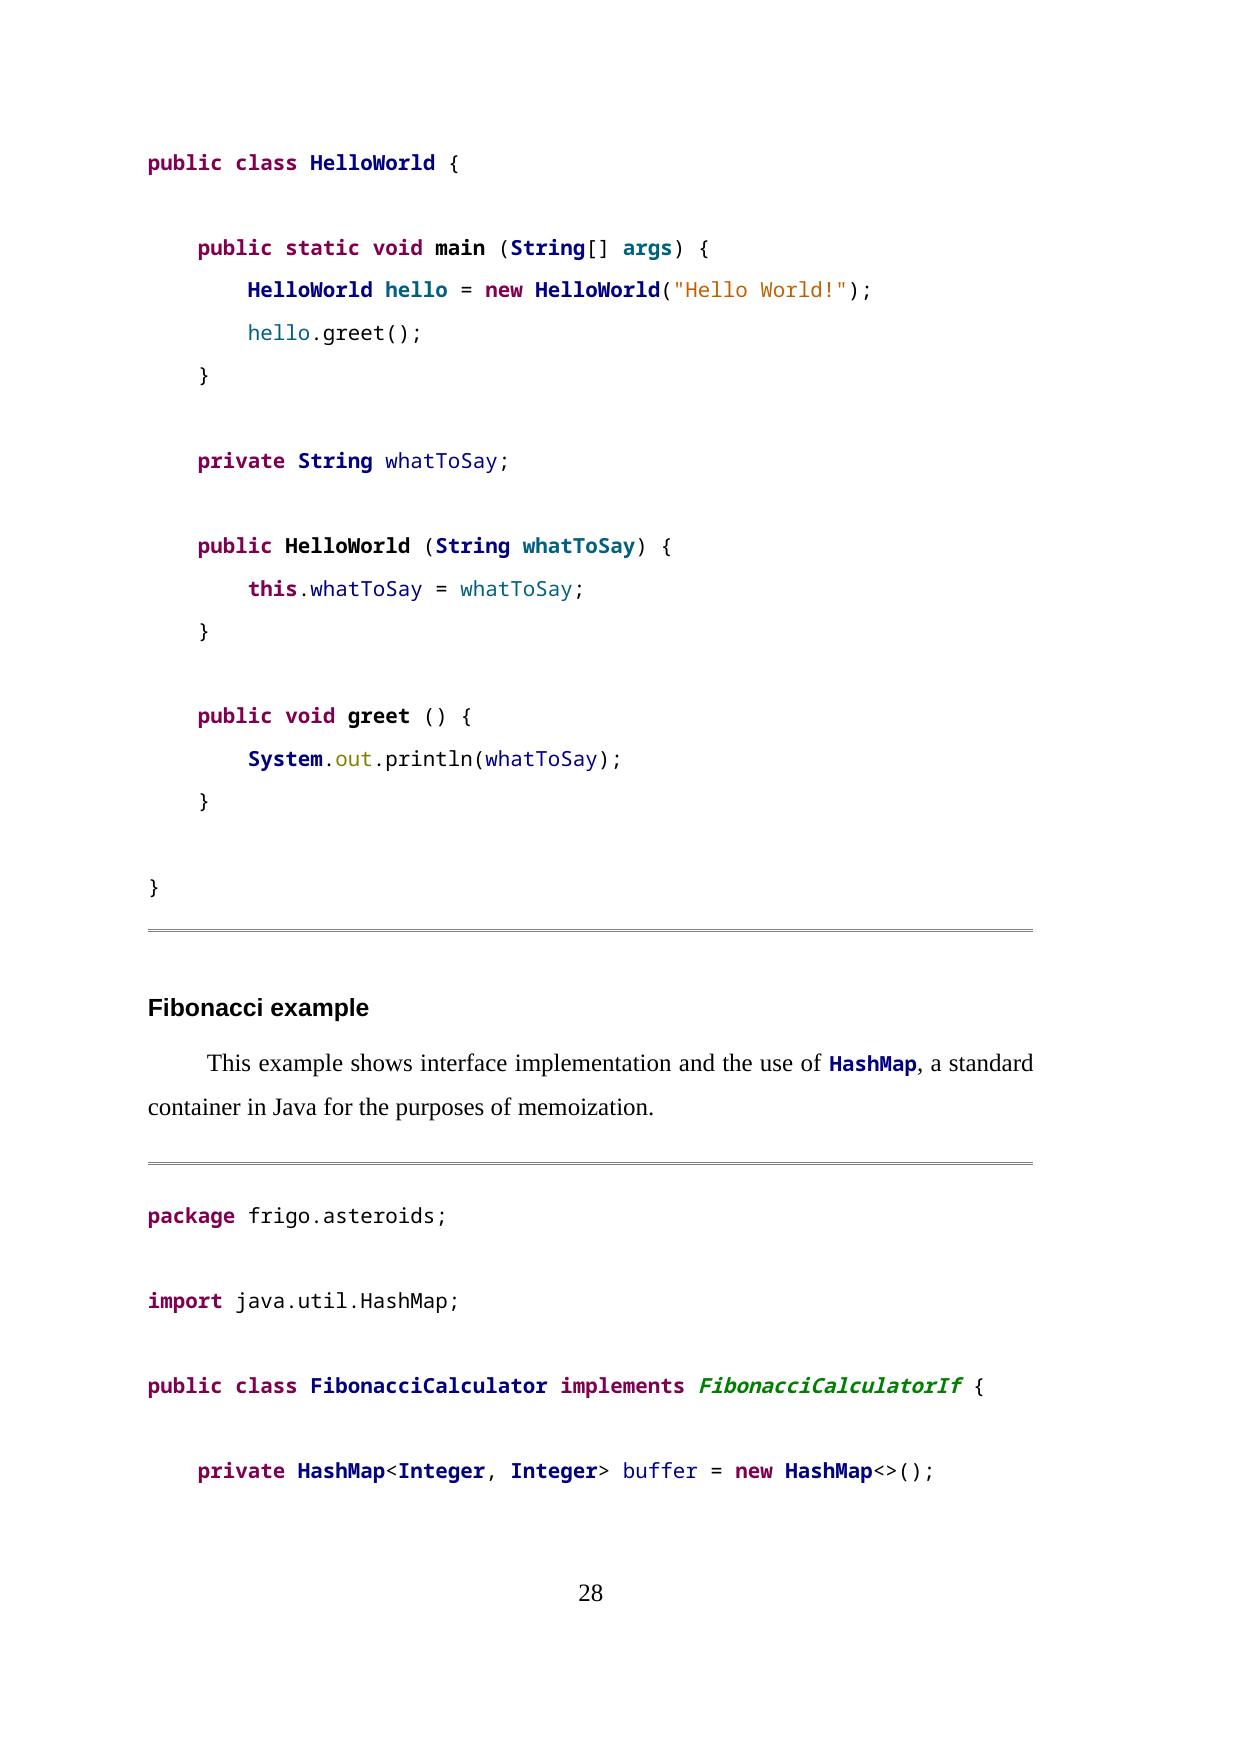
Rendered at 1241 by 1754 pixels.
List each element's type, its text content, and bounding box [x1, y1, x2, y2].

subtitle Fibonacci example [148, 993, 1033, 1021]
text } [148, 616, 1033, 645]
text public class HelloWorld { [148, 148, 1033, 176]
text public void greet () { [148, 701, 1033, 730]
text public HelloWorld (String whatToSay) { [148, 531, 1033, 559]
text } [148, 872, 1033, 900]
text HelloWorld hello = new HelloWorld("Hello World!"); [148, 275, 1033, 304]
text public class FibonacciCalculator implements FibonacciCalculatorIf { [148, 1371, 1033, 1400]
text This example shows interface implementation and the use of HashMap, a standard container in Java for the purposes of memoization. [148, 1048, 1033, 1121]
text private HashMap<Integer, Integer> buffer = new HashMap<>(); [148, 1457, 1033, 1485]
text } [148, 787, 1033, 815]
text package frigo.asteroids; [148, 1201, 1033, 1229]
text hello.greet(); [148, 318, 1033, 346]
text import java.util.HashMap; [148, 1286, 1033, 1314]
text System.out.println(whatToSay); [148, 744, 1033, 772]
text private String whatToSay; [148, 446, 1033, 474]
text public static void main (String[] args) { [148, 233, 1033, 261]
text } [148, 361, 1033, 389]
text this.whatToSay = whatToSay; [148, 574, 1033, 602]
